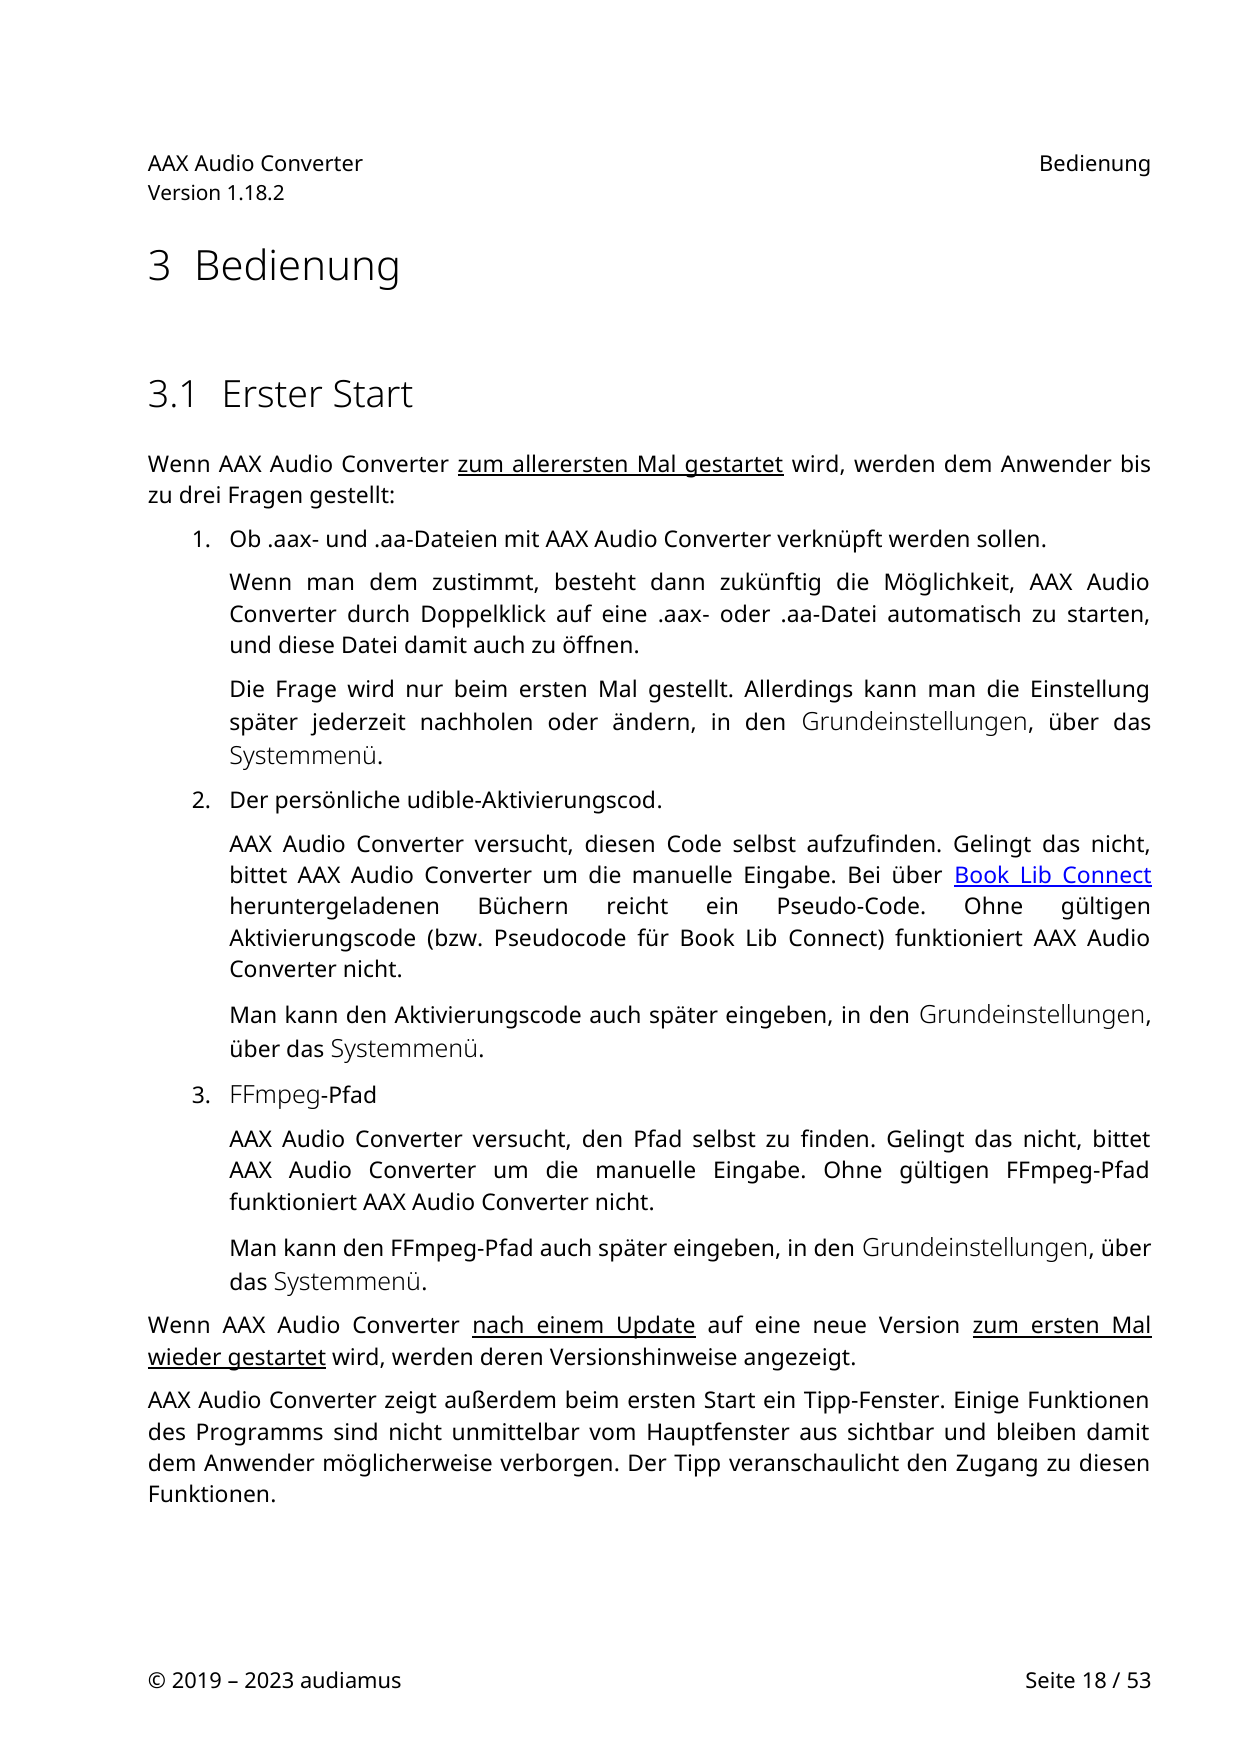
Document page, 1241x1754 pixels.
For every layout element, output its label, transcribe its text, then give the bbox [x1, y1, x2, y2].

text AAX Audio Converter zeigt außerdem beim ersten Start ein Tipp-Fenster. Einige Funktionen des Programms sind nicht unmittelbar vom Hauptfenster aus sichtbar und bleiben damit dem Anwender möglicherweise verborgen. Der Tipp veranschaulicht den Zugang zu diesen Funktionen. [148, 1384, 1152, 1509]
list Die Frage wird nur beim ersten Mal gestellt. Allerdings kann man die Einstellung später jederzeit nachholen oder ändern, in den Grundeinstellungen, über das Systemmenü. [192, 672, 1152, 772]
list AAX Audio Converter versucht, den Pfad selbst zu finden. Gelingt das nicht, bittet AAX Audio Converter um die manuelle Eingabe. Ohne gültigen FFmpeg-Pfad funktioniert AAX Audio Converter nicht. [192, 1123, 1152, 1217]
list Ob .aax- und .aa-Dateien mit AAX Audio Converter verknüpft werden sollen. [192, 523, 1152, 554]
list AAX Audio Converter versucht, diesen Code selbst aufzufinden. Gelingt das nicht, bittet AAX Audio Converter um die manuelle Eingabe. Bei über Book Lib Connect heruntergeladenen Büchern reicht ein Pseudo-Code. Ohne gültigen Aktivierungscode (bzw. Pseudocode für Book Lib Connect) funktioniert AAX Audio Converter nicht. [192, 828, 1152, 984]
list Man kann den Aktivierungscode auch später eingeben, in den Grundeinstellungen, über das Systemmenü. [192, 996, 1152, 1064]
subtitle Bedienung [148, 235, 1152, 292]
list Man kann den FFmpeg-Pfad auch später eingeben, in den Grundeinstellungen, über das Systemmenü. [192, 1229, 1152, 1297]
list FFmpeg-Pfad [192, 1077, 1152, 1111]
text Wenn AAX Audio Converter nach einem Update auf eine neue Version zum ersten Mal wieder gestartet wird, werden deren Versionshinweise angezeigt. [148, 1309, 1152, 1372]
list Wenn man dem zustimmt, besteht dann zukünftig die Möglichkeit, AAX Audio Converter durch Doppelklick auf eine .aax- oder .aa-Datei automatisch zu starten, und diese Datei damit auch zu öffnen. [192, 566, 1152, 660]
subtitle Erster Start [148, 367, 1152, 418]
text Wenn AAX Audio Converter zum allerersten Mal gestartet wird, werden dem Anwender bis zu drei Fragen gestellt: [148, 448, 1152, 510]
list Der persönliche udible-Aktivierungscod. [192, 784, 1152, 815]
